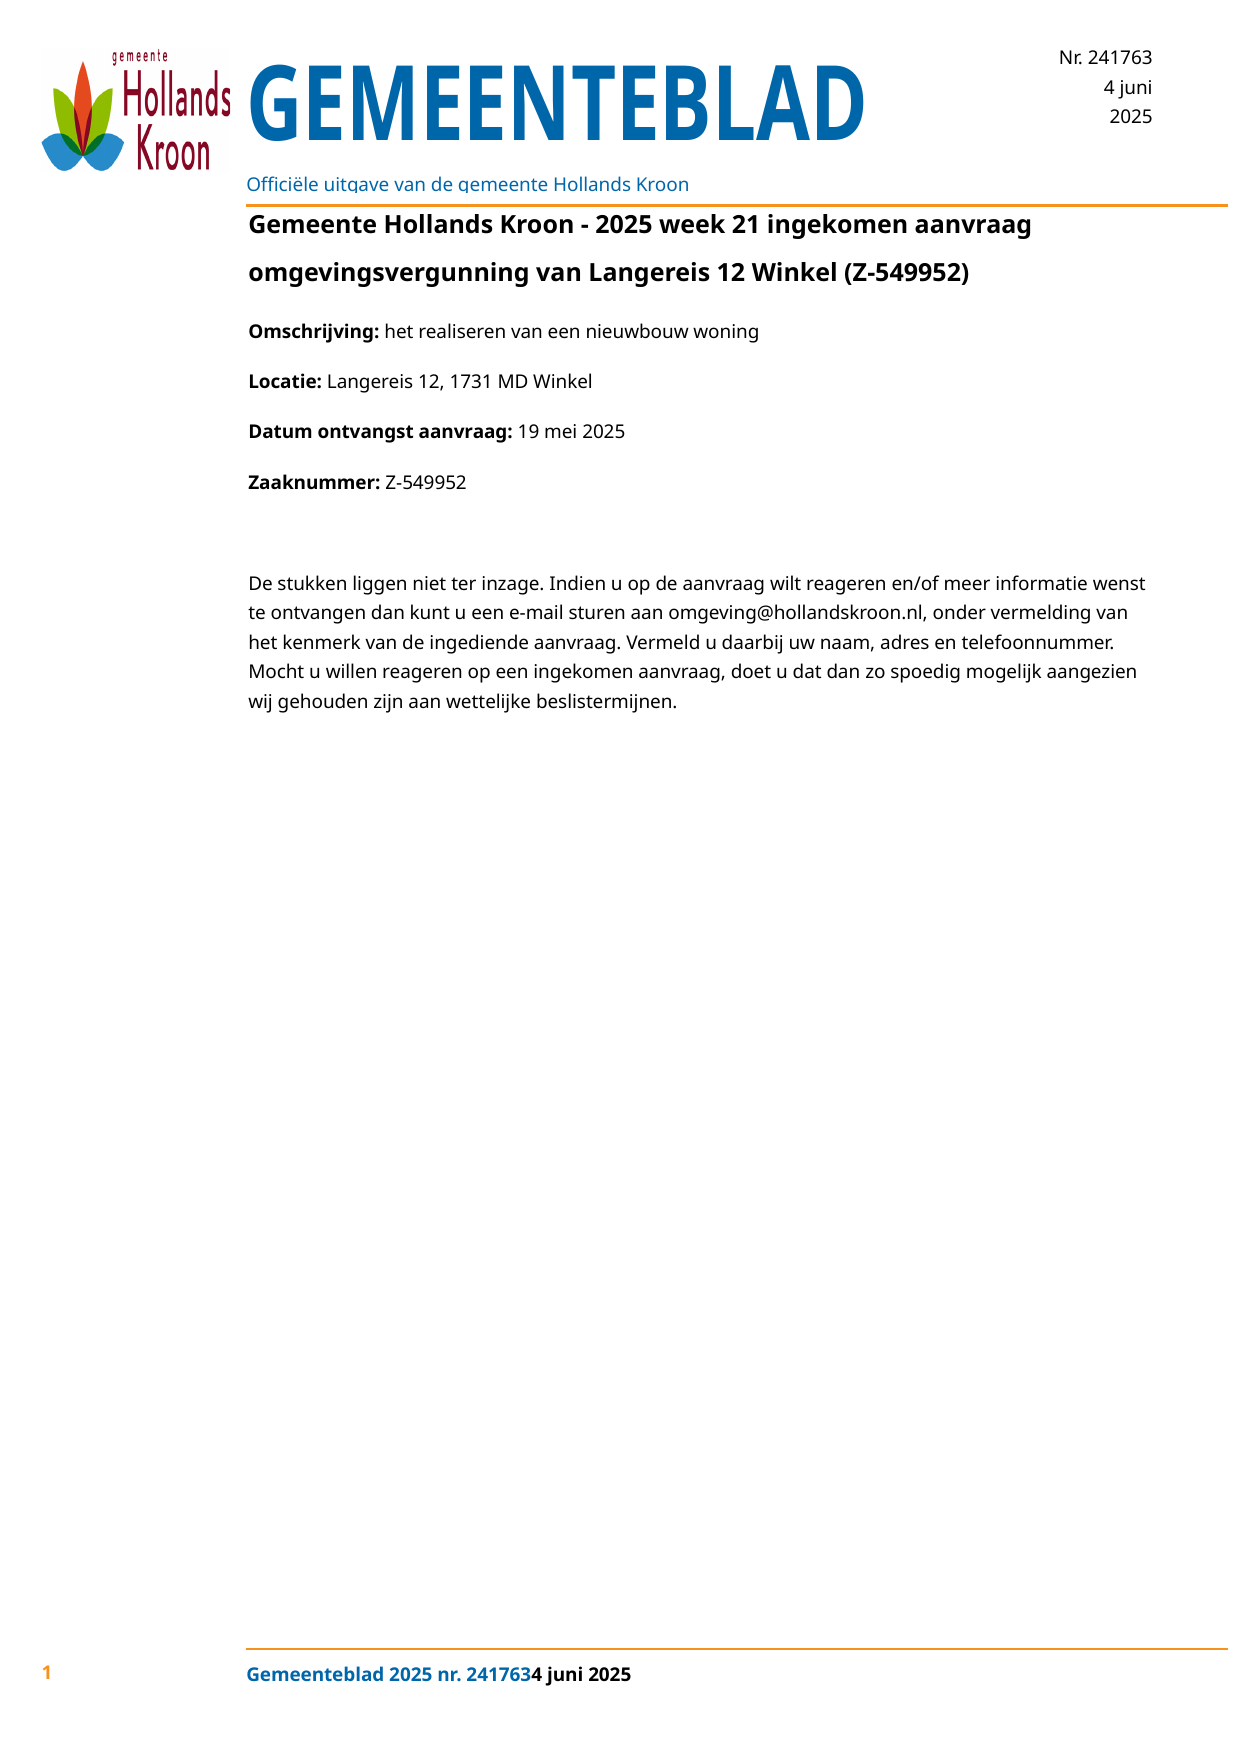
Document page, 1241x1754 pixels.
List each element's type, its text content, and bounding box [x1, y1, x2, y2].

text De stukken liggen niet ter inzage. Indien u op de aanvraag wilt reageren en/of meer informatie wenst te ontvangen dan kunt u een e-mail sturen aan omgeving@hollandskroon.nl, onder vermelding van het kenmerk van de ingediende aanvraag. Vermeld u daarbij uw naam, adres en telefoonnummer. Mocht u willen reageren op een ingekomen aanvraag, doet u dat dan zo spoedig mogelijk aangezien wij gehouden zijn aan wettelijke beslistermijnen. [248, 570, 1152, 714]
picture [41, 47, 231, 172]
text Zaaknummer: Z-549952 [248, 469, 1152, 495]
text Locatie: Langereis 12, 1731 MD Winkel [248, 368, 1152, 394]
text Omschrijving: het realiseren van een nieuwbouw woning [248, 318, 1152, 344]
text Gemeente Hollands Kroon - 2025 week 21 ingekomen aanvraag omgevingsvergunning van Langereis 12 Winkel (Z-549952) [248, 207, 1152, 288]
text Datum ontvangst aanvraag: 19 mei 2025 [248, 419, 1152, 444]
